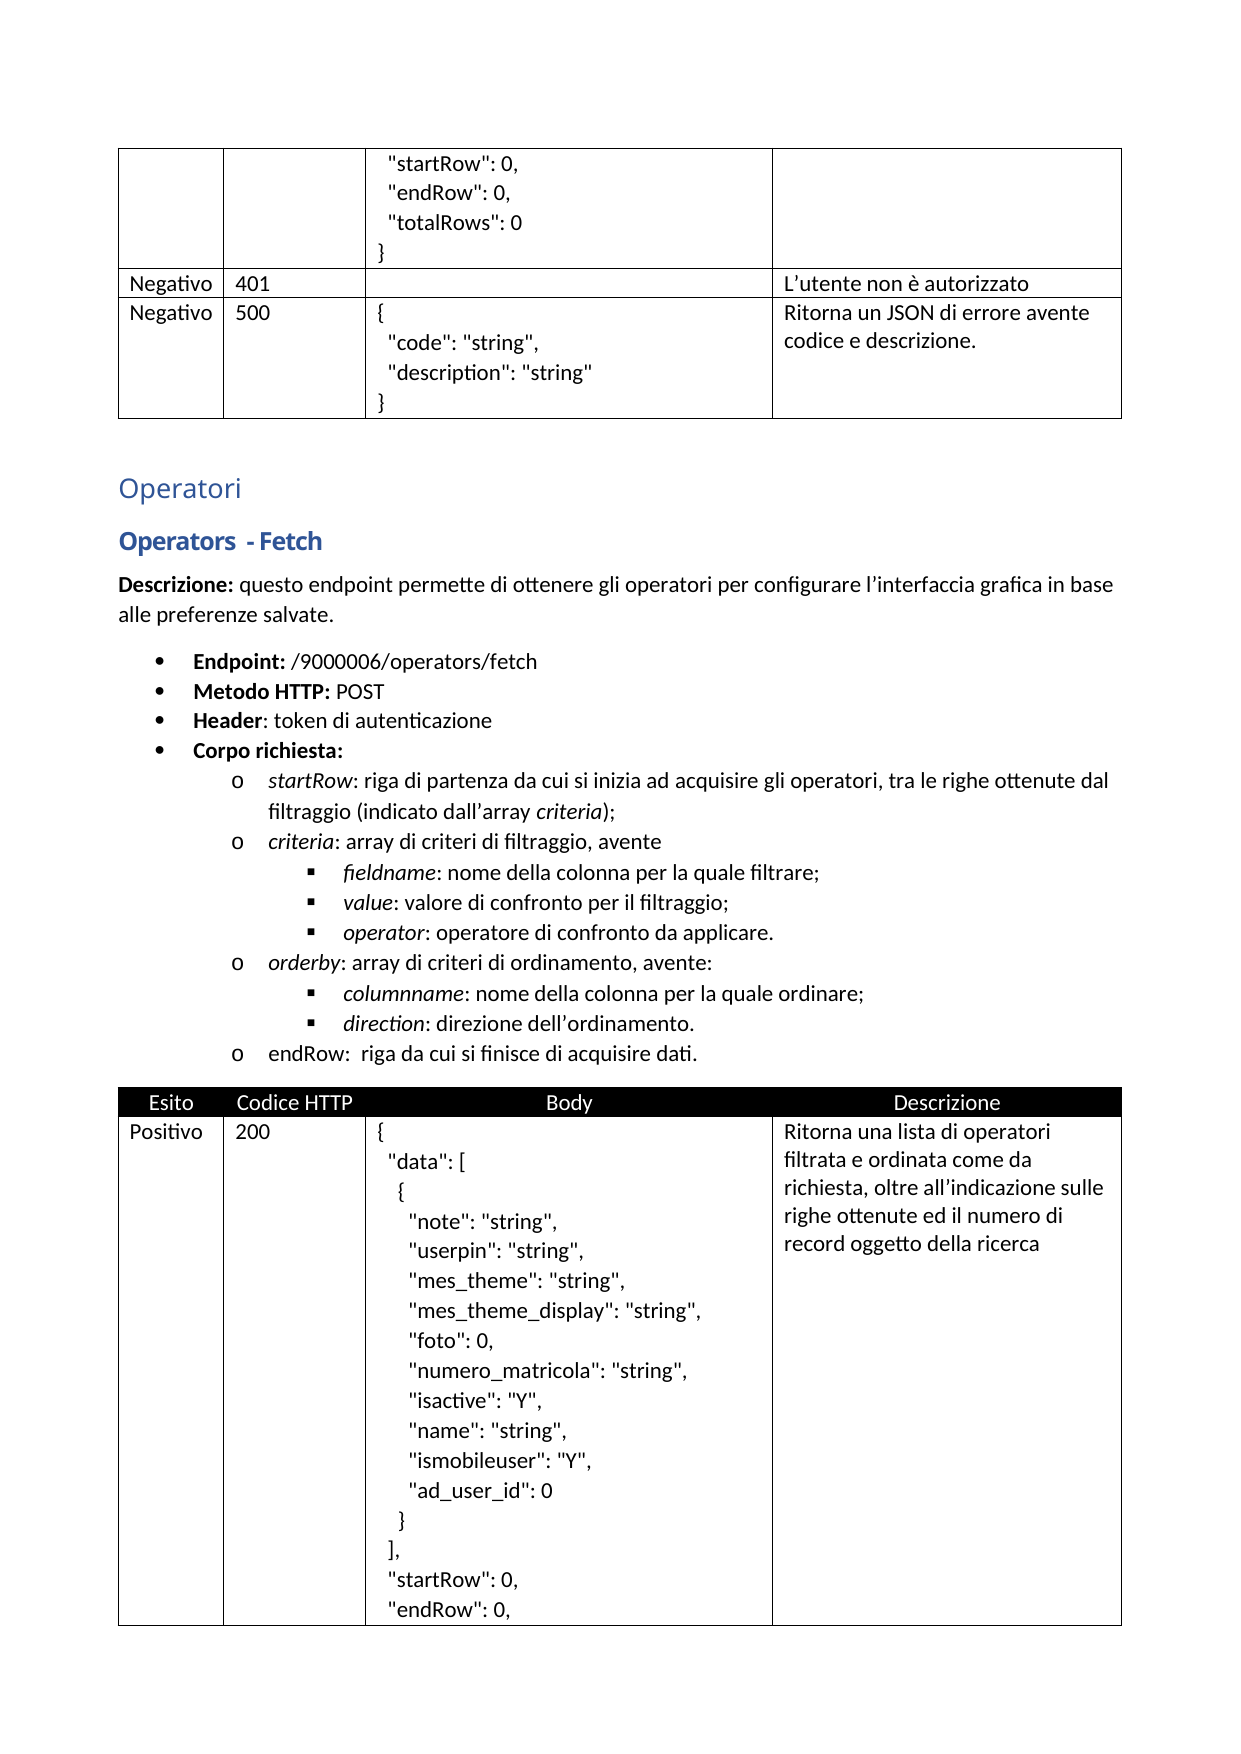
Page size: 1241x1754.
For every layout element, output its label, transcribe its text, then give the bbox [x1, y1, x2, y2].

subtitle Operators - Fetch [118, 524, 1122, 558]
table_cell [119, 149, 223, 268]
list direction: direzione dell’ordinamento. [306, 1009, 1122, 1037]
table_cell Positivo [119, 1117, 223, 1625]
table_header Body [366, 1088, 772, 1116]
table_cell [224, 149, 365, 268]
table_cell L’utente non è autorizzato [773, 269, 1121, 297]
table_cell Negativo [119, 269, 223, 297]
list Metodo HTTP: POST [156, 677, 1122, 705]
list startRow: riga di partenza da cui si inizia ad acquisire gli operatori, tra le righe ottenute dal filtraggio (indicato dall’array criteria); [231, 766, 1122, 826]
table_cell 200 [224, 1117, 365, 1625]
table_header Descrizione [773, 1088, 1121, 1116]
text Descrizione: questo endpoint permette di ottenere gli operatori per configurare l’interfaccia grafica in base alle preferenze salvate. [118, 570, 1122, 628]
table_header Esito [119, 1088, 223, 1116]
table_cell [366, 269, 772, 297]
list criteria: array di criteri di filtraggio, avente [231, 827, 1122, 857]
table_cell [773, 149, 1121, 268]
table_cell Negativo [119, 298, 223, 418]
list Header: token di autenticazione [156, 707, 1122, 735]
list Corpo richiesta: [156, 737, 1122, 764]
table_cell 500 [224, 298, 365, 418]
table_cell { "data": [ { "note": "string", "userpin": "string", "mes_theme": "string", "mes_theme_display": "string", "foto": 0, "numero_matricola": "string", "isactive": "Y", "name": "string", "ismobileuser": "Y", "ad_user_id": 0 } ], "startRow": 0, "endRow": 0, [366, 1117, 772, 1625]
list value: valore di confronto per il filtraggio; [306, 888, 1122, 916]
list endRow: riga da cui si finisce di acquisire dati. [231, 1039, 1122, 1068]
table_cell "startRow": 0, "endRow": 0, "totalRows": 0 } [366, 149, 772, 268]
subtitle Operatori [118, 470, 1122, 507]
list operator: operatore di confronto da applicare. [306, 918, 1122, 946]
table_cell Ritorna una lista di operatori filtrata e ordinata come da richiesta, oltre all’indicazione sulle righe ottenute ed il numero di record oggetto della ricerca [773, 1117, 1121, 1625]
table_header Codice HTTP [224, 1088, 365, 1116]
list Endpoint: /9000006/operators/fetch [156, 647, 1122, 675]
table_cell 401 [224, 269, 365, 297]
table_cell { "code": "string", "description": "string" } [366, 298, 772, 418]
list fieldname: nome della colonna per la quale filtrare; [306, 858, 1122, 887]
list orderby: array di criteri di ordinamento, avente: [231, 948, 1122, 977]
list columnname: nome della colonna per la quale ordinare; [306, 979, 1122, 1007]
table_cell Ritorna un JSON di errore avente codice e descrizione. [773, 298, 1121, 418]
